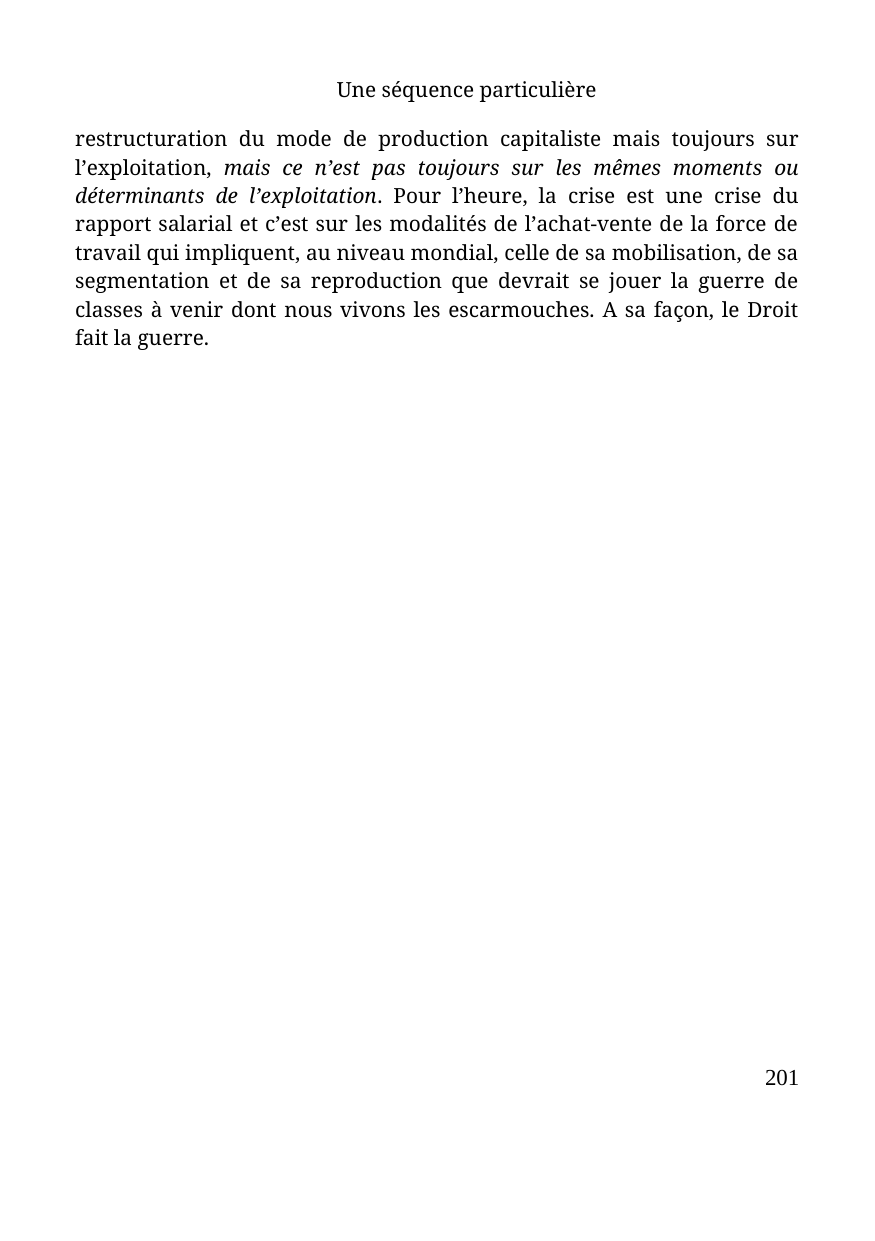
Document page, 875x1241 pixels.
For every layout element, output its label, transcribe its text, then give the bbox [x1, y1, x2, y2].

text restructuration du mode de production capitaliste mais toujours sur l’exploitation, mais ce n’est pas toujours sur les mêmes moments ou déterminants de l’exploitation. Pour l’heure, la crise est une crise du rapport salarial et c’est sur les modalités de l’achat-vente de la force de travail qui impliquent, au niveau mondial, celle de sa mobilisation, de sa segmentation et de sa reproduction que devrait se jouer la guerre de classes à venir dont nous vivons les escarmouches. A sa façon, le Droit fait la guerre. [75, 124, 799, 352]
